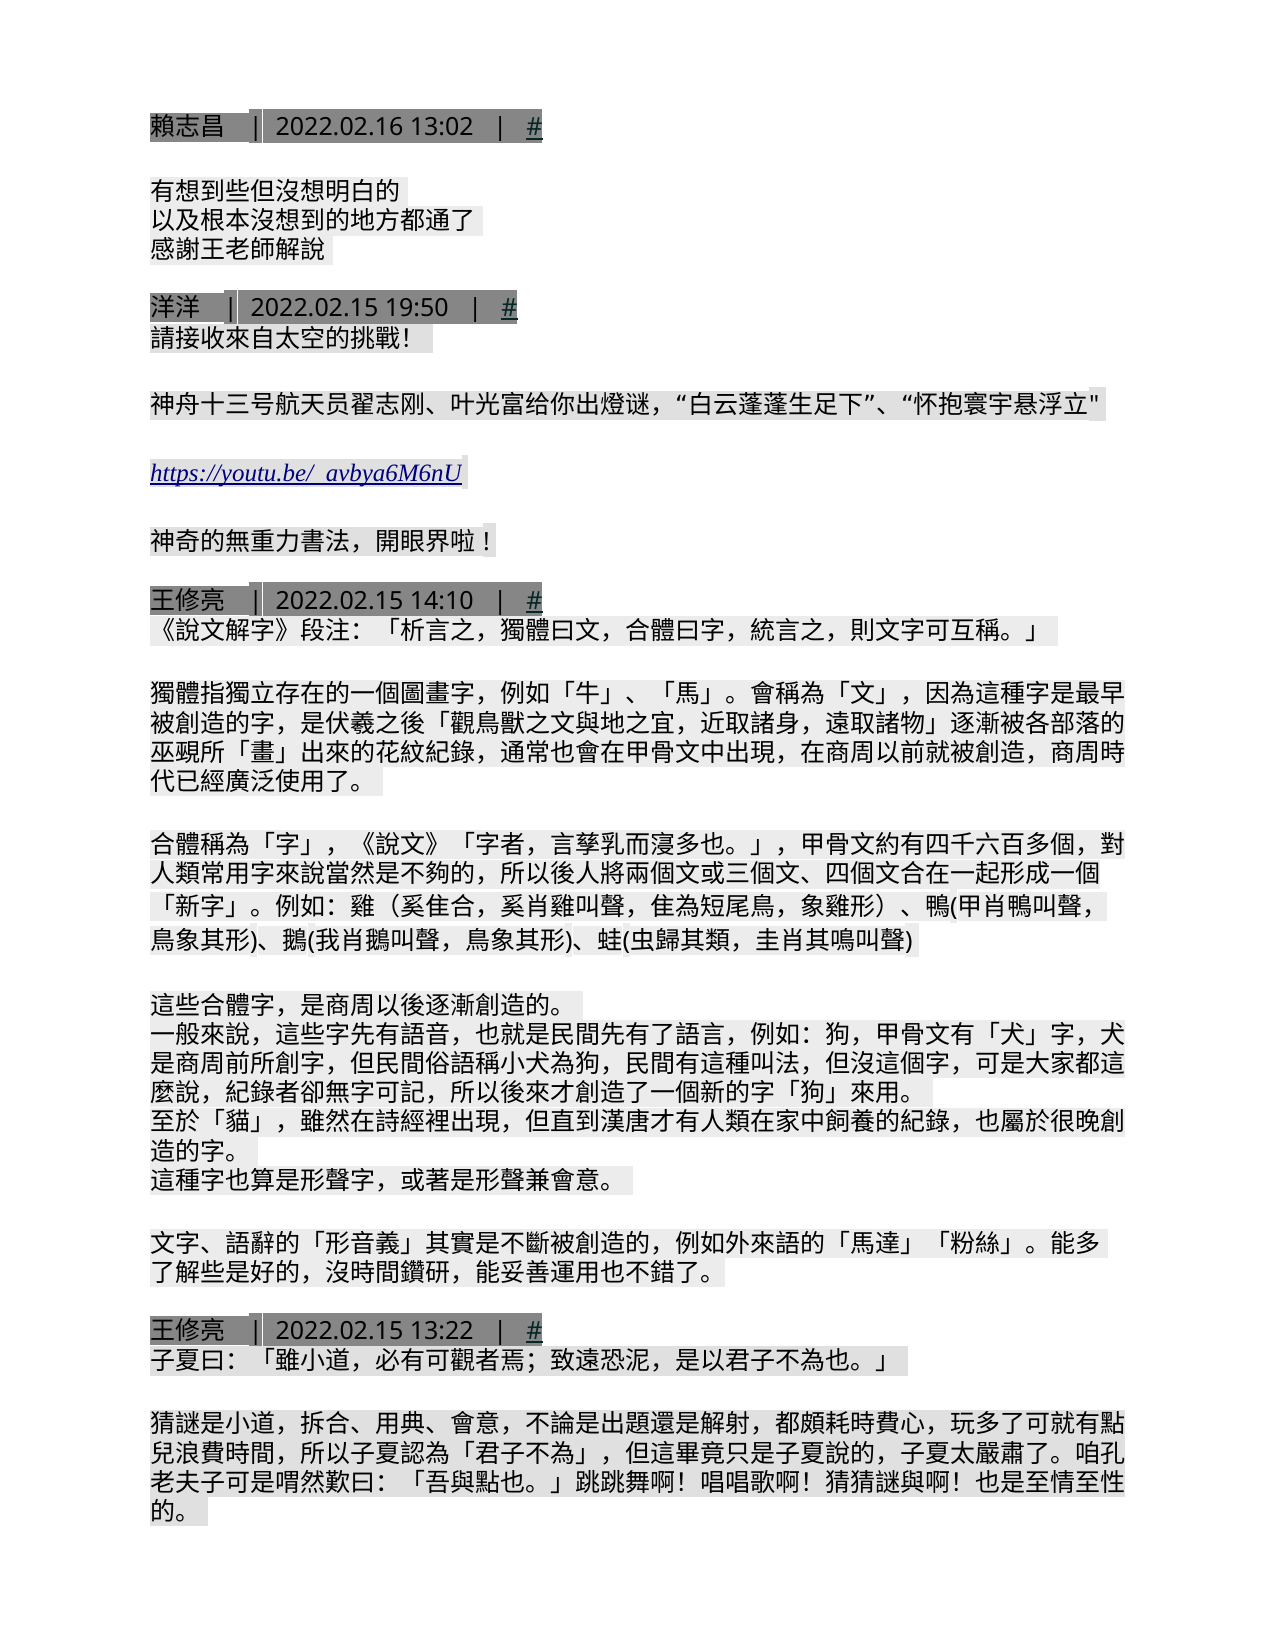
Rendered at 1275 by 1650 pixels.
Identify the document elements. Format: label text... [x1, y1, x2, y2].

text 王修亮 | 2022.02.15 14:10 | # [150, 582, 1125, 616]
text 洋洋 | 2022.02.15 19:50 | # [150, 290, 1125, 324]
text 有想到些但沒想明白的 以及根本沒想到的地方都通了 感謝王老師解說 [150, 143, 1125, 265]
text 王修亮 | 2022.02.15 13:22 | # [150, 1312, 1125, 1346]
text 賴志昌 | 2022.02.16 13:02 | # [150, 109, 1125, 143]
text 子夏曰：「雖小道，必有可觀者焉；致遠恐泥，是以君子不為也。」 猜謎是小道，拆合、用典、會意，不論是出題還是解射，都頗耗時費心，玩多了可就有點兒浪費時間，所以子夏認為「君子不為」，但這畢竟只是子夏說的，子夏太嚴肅了。咱孔老夫子可是喟然歎曰：「吾與點也。」跳跳舞啊！唱唱歌啊！猜猜謎與啊！也是至情至性的。 [150, 1346, 1125, 1560]
text 《說文解字》段注：「析言之，獨體曰文，合體曰字，統言之，則文字可互稱。」 獨體指獨立存在的一個圖畫字，例如「牛」、「馬」。會稱為「文」，因為這種字是最早被創造的字，是伏羲之後「觀鳥獸之文與地之宜，近取諸身，遠取諸物」逐漸被各部落的巫覡所「畫」出來的花紋紀錄，通常也會在甲骨文中出現，在商周以前就被創造，商周時代已經廣泛使用了。 合體稱為「字」，《說文》「字者，言孳乳而寖多也。」，甲骨文約有四千六百多個，對人類常用字來說當然是不夠的，所以後人將兩個文或三個文、四個文合在一起形成一個「新字」。例如：雞（奚隹合，奚肖雞叫聲，隹為短尾鳥，象雞形）、鴨(甲肖鴨叫聲，鳥象其形)、鵝(我肖鵝叫聲，鳥象其形)、蛙(虫歸其類，圭肖其鳴叫聲) 這些合體字，是商周以後逐漸創造的。 一般來說，這些字先有語音，也就是民間先有了語言，例如：狗，甲骨文有「犬」字，犬是商周前所創字，但民間俗語稱小犬為狗，民間有這種叫法，但沒這個字，可是大家都這麼說，紀錄者卻無字可記，所以後來才創造了一個新的字「狗」來用。 至於「貓」，雖然在詩經裡出現，但直到漢唐才有人類在家中飼養的紀錄，也屬於很晚創造的字。 這種字也算是形聲字，或著是形聲兼會意。 文字、語辭的「形音義」其實是不斷被創造的，例如外來語的「馬達」「粉絲」。能多 了解些是好的，沒時間鑽研，能妥善運用也不錯了。 [150, 616, 1125, 1287]
text 請接收來自太空的挑戰！ 神舟十三号航天员翟志刚、叶光富给你出燈谜，“白云蓬蓬生足下”、“怀抱寰宇悬浮立" https://youtu.be/_avbya6M6nU 神奇的無重力書法，開眼界啦 ! [150, 324, 1125, 557]
